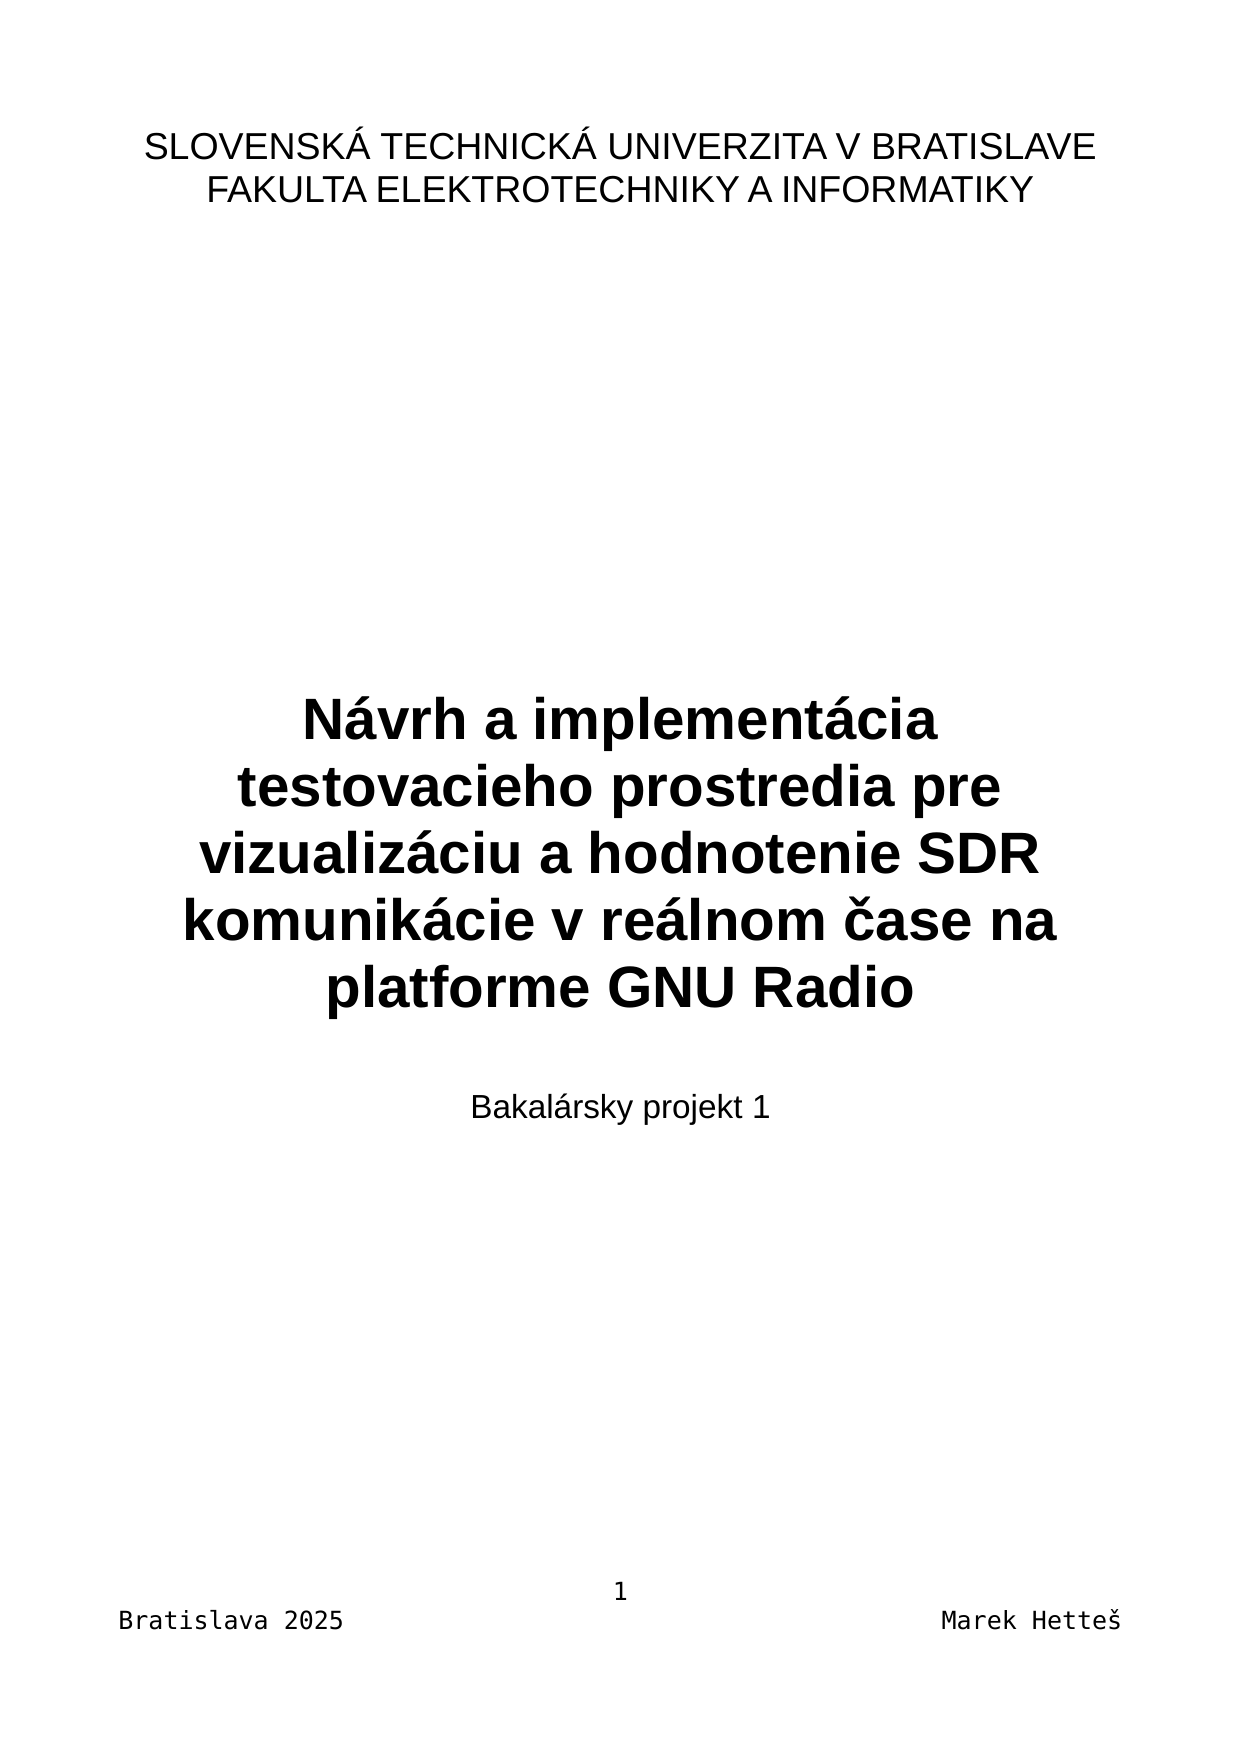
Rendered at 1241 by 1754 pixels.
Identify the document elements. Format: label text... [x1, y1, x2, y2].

subtitle SLOVENSKÁ TECHNICKÁ UNIVERZITA V BRATISLAVE FAKULTA ELEKTROTECHNIKY A INFORMATIKY [118, 124, 1122, 211]
title Návrh a implementácia testovacieho prostredia pre vizualizáciu a hodnotenie SDR komunikácie v reálnom čase na platforme GNU Radio [118, 685, 1122, 1020]
subtitle Bakalársky projekt 1 [118, 1087, 1122, 1126]
